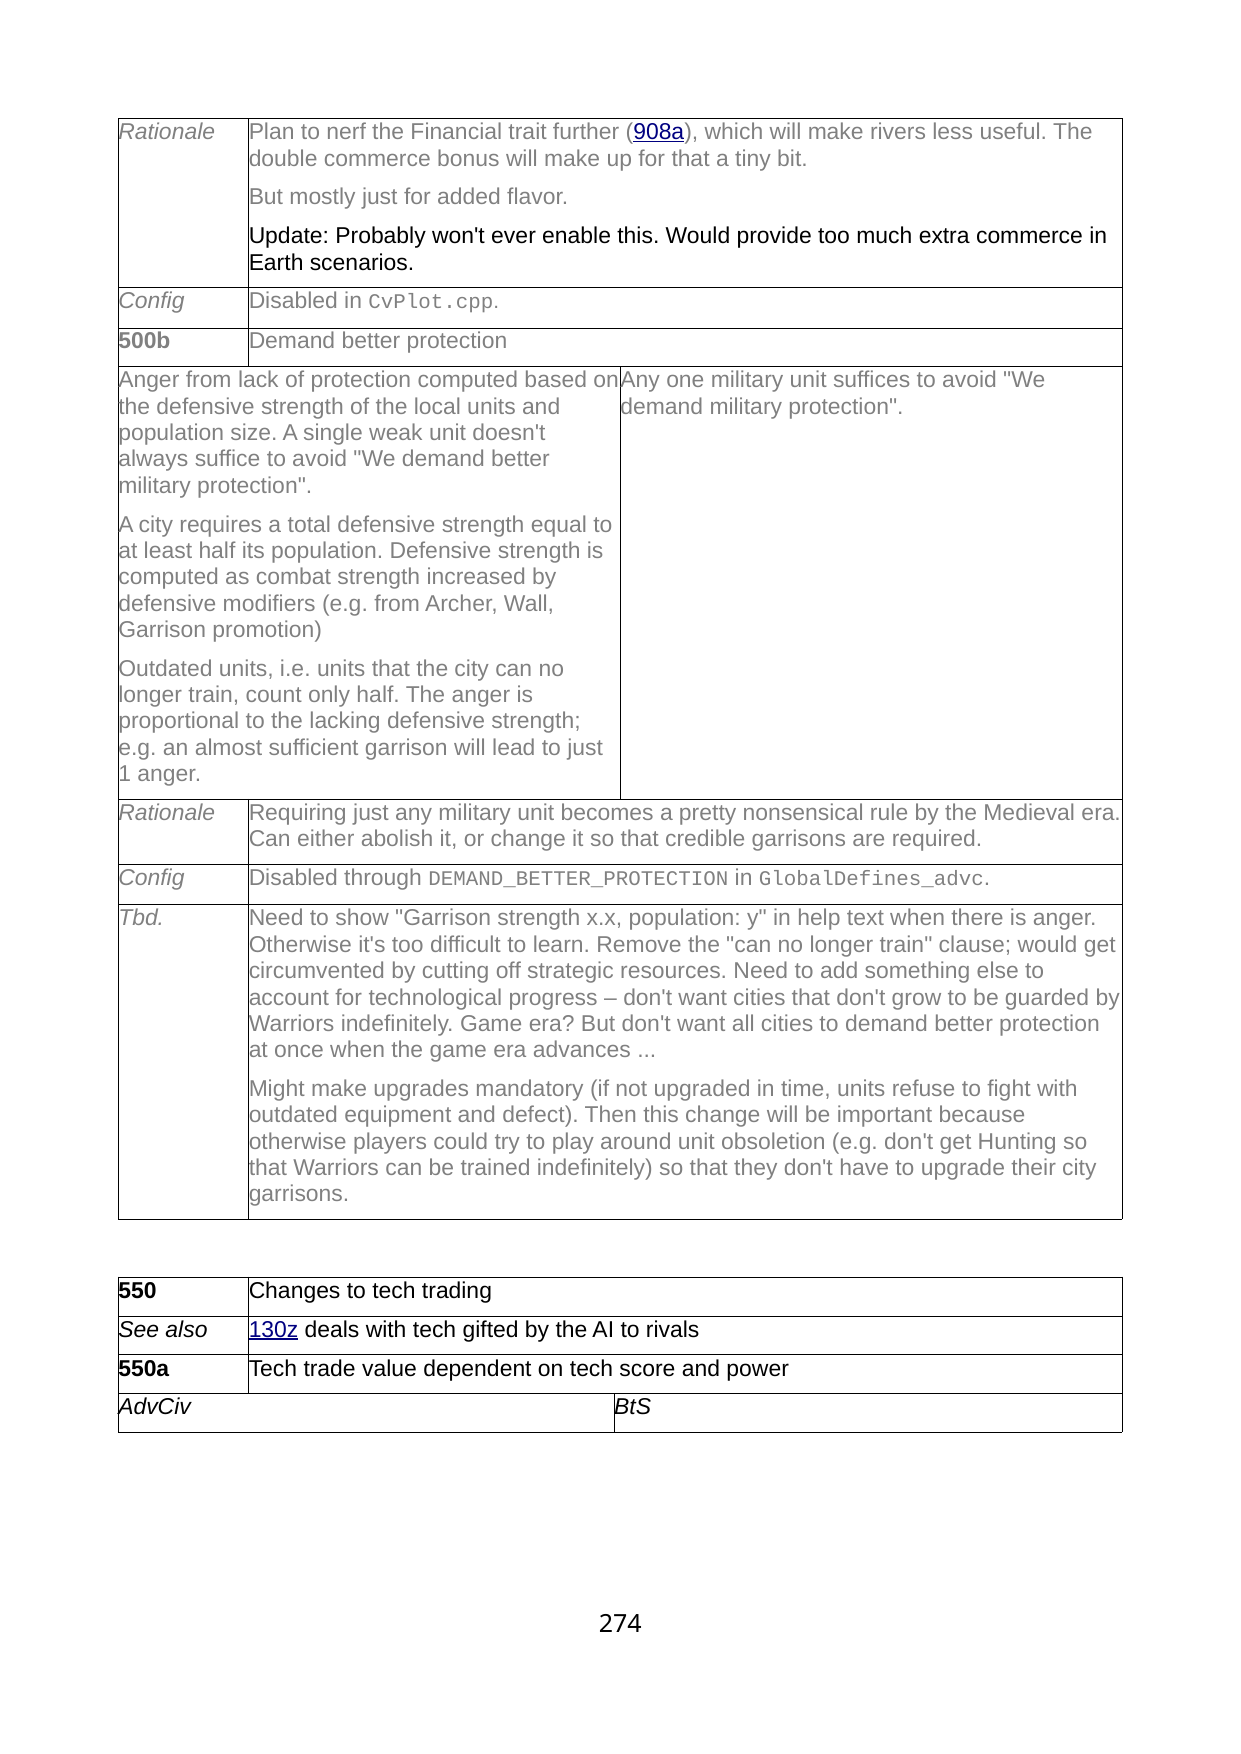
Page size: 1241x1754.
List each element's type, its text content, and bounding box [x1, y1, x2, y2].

table_cell Anger from lack of protection computed based on the defensive strength of the local units and population size. A single weak unit doesn't always suffice to avoid "We demand better military protection". A city requires a total defensive strength equal to at least half its population. Defensive strength is computed as combat strength increased by defensive modifiers (e.g. from Archer, Wall, Garrison promotion) Outdated units, i.e. units that the city can no longer train, count only half. The anger is proportional to the lacking defensive strength; e.g. an almost sufficient garrison will lead to just 1 anger. [119, 367, 620, 799]
table_cell Requiring just any military unit becomes a pretty nonsensical rule by the Medieval era. Can either abolish it, or change it so that credible garrisons are required. [249, 800, 1122, 864]
table_cell Config [119, 288, 248, 327]
table_cell Config [119, 865, 248, 904]
table_cell 130z deals with tech gifted by the AI to rivals [249, 1317, 1122, 1354]
table_cell Disabled in CvPlot.cpp. [249, 288, 1122, 327]
table_cell Tbd. [119, 905, 248, 1219]
table_cell Any one military unit suffices to avoid "We demand military protection". [621, 367, 1122, 799]
table_header Changes to tech trading [249, 1278, 1122, 1316]
table_cell 500b [119, 329, 248, 366]
table_cell Demand better protection [249, 329, 1122, 366]
table_cell AdvCiv [119, 1394, 614, 1432]
table_cell Rationale [119, 119, 248, 287]
table_cell Disabled through DEMAND_BETTER_PROTECTION in GlobalDefines_advc. [249, 865, 1122, 904]
table_cell See also [119, 1317, 248, 1354]
table_cell Rationale [119, 800, 248, 864]
table_cell Need to show "Garrison strength x.x, population: y" in help text when there is anger. Otherwise it's too difficult to learn. Remove the "can no longer train" clause; would get circumvented by cutting off strategic resources. Need to add something else to account for technological progress – don't want cities that don't grow to be guarded by Warriors indefinitely. Game era? But don't want all cities to demand better protection at once when the game era advances ... Might make upgrades mandatory (if not upgraded in time, units refuse to fight with outdated equipment and defect). Then this change will be important because otherwise players could try to play around unit obsoletion (e.g. don't get Hunting so that Warriors can be trained indefinitely) so that they don't have to upgrade their city garrisons. [249, 905, 1122, 1219]
table_cell Plan to nerf the Financial trait further (908a), which will make rivers less useful. The double commerce bonus will make up for that a tiny bit. But mostly just for added flavor. Update: Probably won't ever enable this. Would provide too much extra commerce in Earth scenarios. [249, 119, 1122, 287]
table_cell 550a [119, 1355, 248, 1393]
table_header 550 [119, 1278, 248, 1316]
table_cell BtS [615, 1394, 1122, 1432]
table_cell Tech trade value dependent on tech score and power [249, 1355, 1122, 1393]
